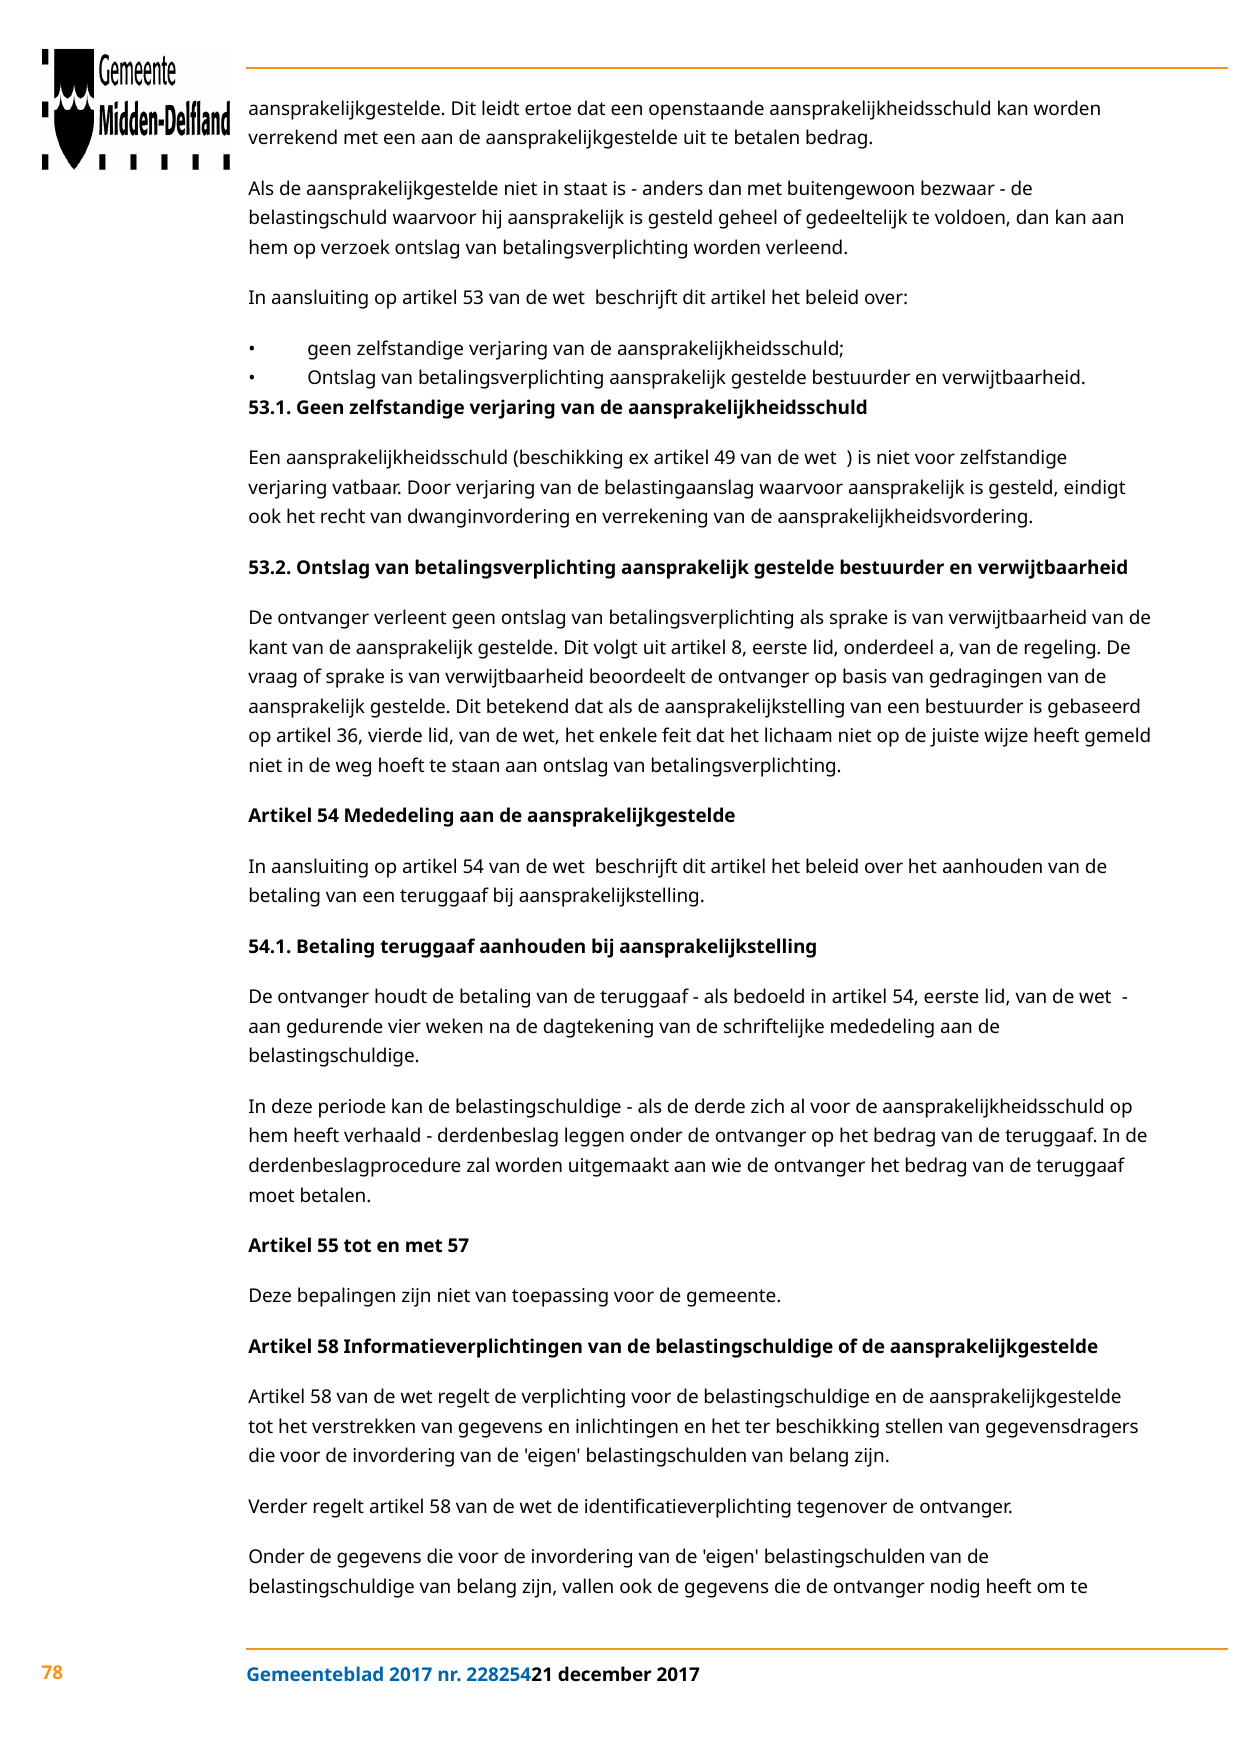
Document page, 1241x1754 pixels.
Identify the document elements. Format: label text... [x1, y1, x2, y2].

text Deze bepalingen zijn niet van toepassing voor de gemeente. [248, 1283, 1152, 1308]
list geen zelfstandige verjaring van de aansprakelijkheidsschuld; [248, 335, 1152, 361]
text Artikel 58 Informatieverplichtingen van de belastingschuldige of de aansprakelijkgestelde [248, 1333, 1152, 1359]
text 53.1. Geen zelfstandige verjaring van de aansprakelijkheidsschuld [248, 394, 1152, 420]
text aansprakelijkgestelde. Dit leidt ertoe dat een openstaande aansprakelijkheidsschuld kan worden verrekend met een aan de aansprakelijkgestelde uit te betalen bedrag. [248, 95, 1152, 150]
picture [41, 47, 231, 172]
text De ontvanger verleent geen ontslag van betalingsverplichting als sprake is van verwijtbaarheid van de kant van de aansprakelijk gestelde. Dit volgt uit artikel 8, eerste lid, onderdeel a, van de regeling. De vraag of sprake is van verwijtbaarheid beoordeelt de ontvanger op basis van gedragingen van de aansprakelijk gestelde. Dit betekend dat als de aansprakelijkstelling van een bestuurder is gebaseerd op artikel 36, vierde lid, van de wet, het enkele feit dat het lichaam niet op de juiste wijze heeft gemeld niet in de weg hoeft te staan aan ontslag van betalingsverplichting. [248, 604, 1152, 778]
text 53.2. Ontslag van betalingsverplichting aansprakelijk gestelde bestuurder en verwijtbaarheid [248, 554, 1152, 580]
text Als de aansprakelijkgestelde niet in staat is - anders dan met buitengewoon bezwaar - de belastingschuld waarvoor hij aansprakelijk is gesteld geheel of gedeeltelijk te voldoen, dan kan aan hem op verzoek ontslag van betalingsverplichting worden verleend. [248, 175, 1152, 260]
text Artikel 55 tot en met 57 [248, 1232, 1152, 1258]
text 54.1. Betaling teruggaaf aanhouden bij aansprakelijkstelling [248, 933, 1152, 959]
list Ontslag van betalingsverplichting aansprakelijk gestelde bestuurder en verwijtbaarheid. [248, 364, 1152, 390]
text In deze periode kan de belastingschuldige - als de derde zich al voor de aansprakelijkheidsschuld op hem heeft verhaald - derdenbeslag leggen onder de ontvanger op het bedrag van de teruggaaf. In de derdenbeslagprocedure zal worden uitgemaakt aan wie de ontvanger het bedrag van de teruggaaf moet betalen. [248, 1093, 1152, 1208]
text Artikel 54 Mededeling aan de aansprakelijkgestelde [248, 803, 1152, 828]
text Artikel 58 van de wet regelt de verplichting voor de belastingschuldige en de aansprakelijkgestelde tot het verstrekken van gegevens en inlichtingen en het ter beschikking stellen van gegevensdragers die voor de invordering van de 'eigen' belastingschulden van belang zijn. [248, 1383, 1152, 1468]
text Verder regelt artikel 58 van de wet de identificatieverplichting tegenover de ontvanger. [248, 1493, 1152, 1519]
text Onder de gegevens die voor de invordering van de 'eigen' belastingschulden van de belastingschuldige van belang zijn, vallen ook de gegevens die de ontvanger nodig heeft om te [248, 1543, 1152, 1599]
text Een aansprakelijkheidsschuld (beschikking ex artikel 49 van de wet ) is niet voor zelfstandige verjaring vatbaar. Door verjaring van de belastingaanslag waarvoor aansprakelijk is gesteld, eindigt ook het recht van dwanginvordering en verrekening van de aansprakelijkheidsvordering. [248, 444, 1152, 529]
text De ontvanger houdt de betaling van de teruggaaf - als bedoeld in artikel 54, eerste lid, van de wet - aan gedurende vier weken na de dagtekening van de schriftelijke mededeling aan de belastingschuldige. [248, 983, 1152, 1068]
text In aansluiting op artikel 54 van de wet beschrijft dit artikel het beleid over het aanhouden van de betaling van een teruggaaf bij aansprakelijkstelling. [248, 853, 1152, 908]
text In aansluiting op artikel 53 van de wet beschrijft dit artikel het beleid over: [248, 284, 1152, 310]
